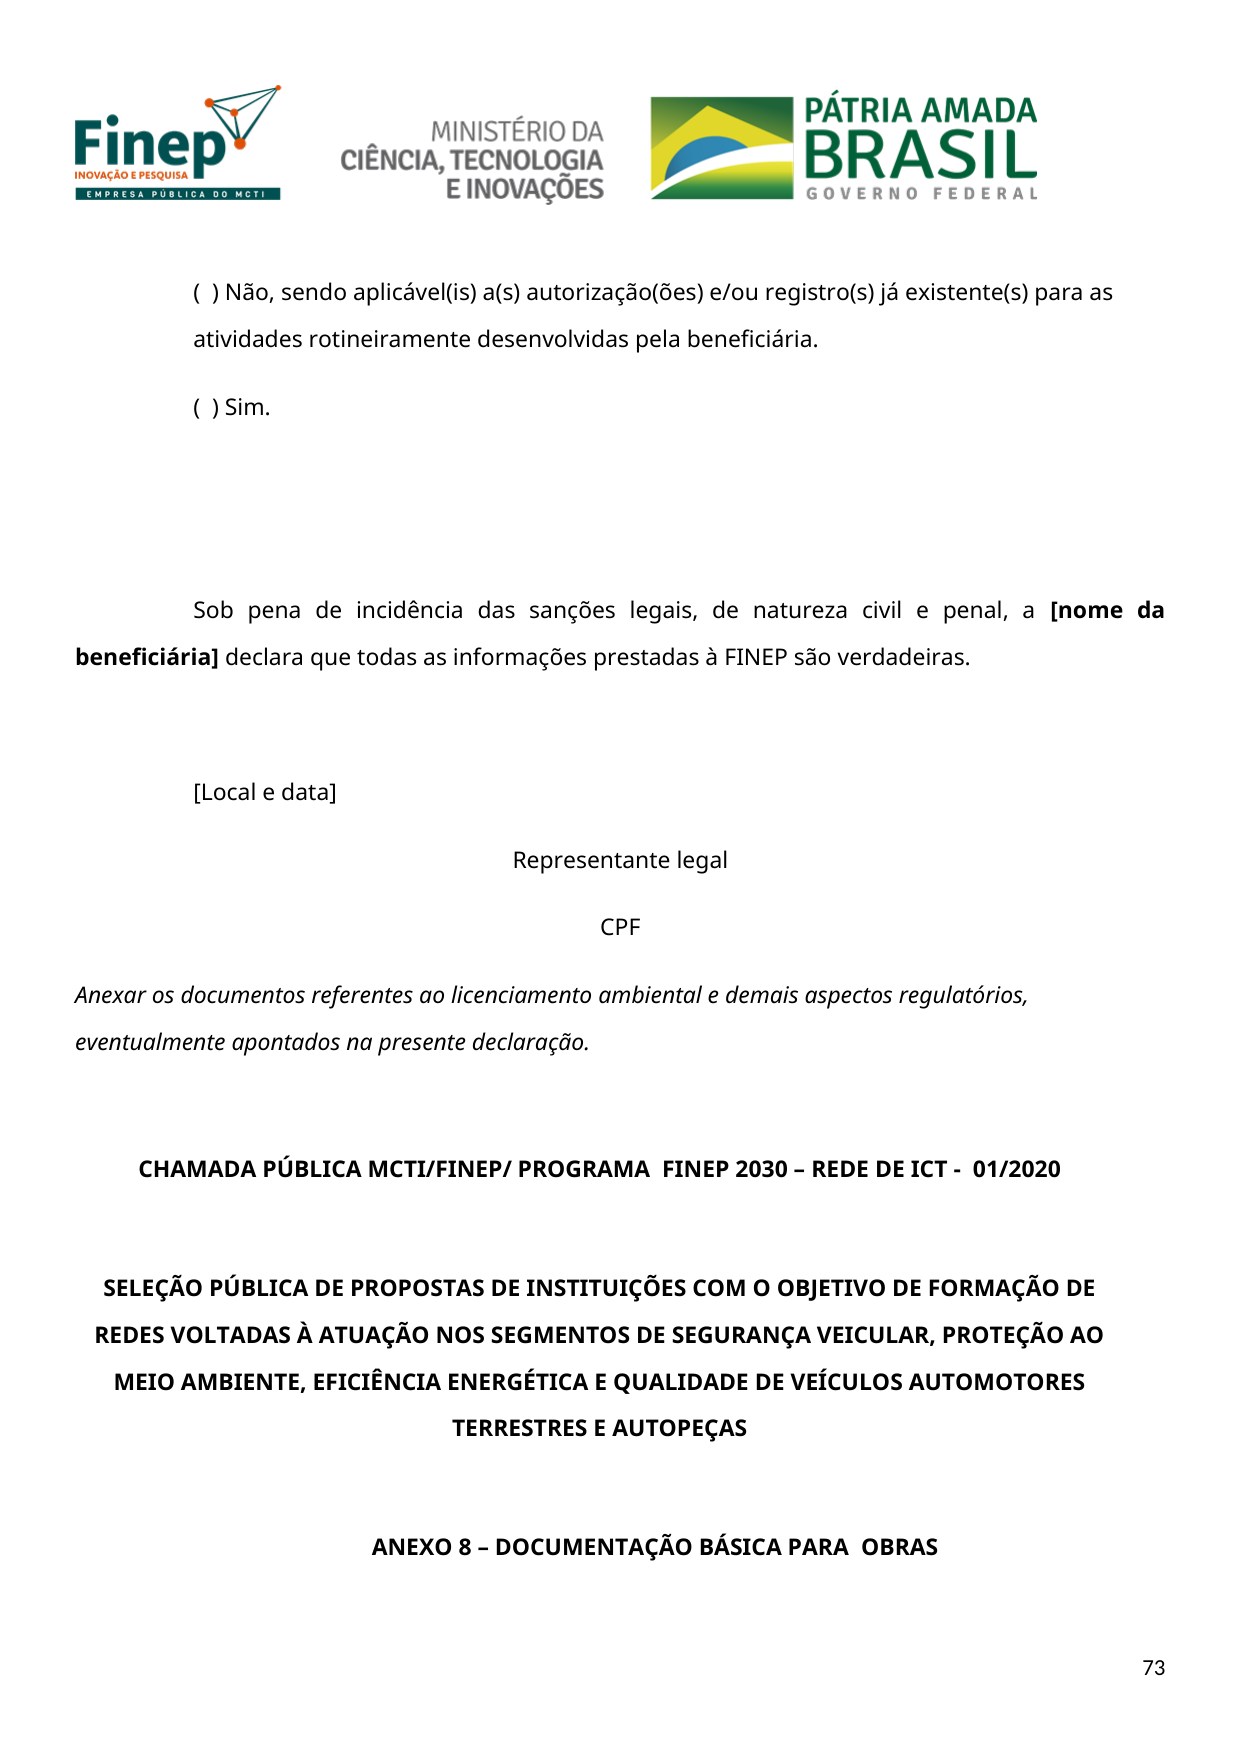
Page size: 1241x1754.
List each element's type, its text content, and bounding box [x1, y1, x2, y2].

text SELEÇÃO PÚBLICA DE PROPOSTAS DE INSTITUIÇÕES COM O OBJETIVO DE FORMAÇÃO DE REDES VOLTADAS À ATUAÇÃO NOS SEGMENTOS DE SEGURANÇA VEICULAR, PROTEÇÃO AO MEIO AMBIENTE, EFICIÊNCIA ENERGÉTICA E QUALIDADE DE VEÍCULOS AUTOMOTORES TERRESTRES E AUTOPEÇAS [75, 1272, 1124, 1444]
text ( ) Não, sendo aplicável(is) a(s) autorização(ões) e/ou registro(s) já existente(s) para as atividades rotineiramente desenvolvidas pela beneficiária. [193, 276, 1165, 354]
text CHAMADA PÚBLICA MCTI/FINEP/ PROGRAMA FINEP 2030 – Rede de ICT - 01/2020 [75, 1153, 1124, 1184]
text [Local e data] [75, 776, 1165, 807]
text ( ) Sim. [193, 391, 1165, 422]
text Anexar os documentos referentes ao licenciamento ambiental e demais aspectos regulatórios, eventualmente apontados na presente declaração. [75, 979, 1165, 1057]
text Sob pena de incidência das sanções legais, de natureza civil e penal, a [nome da beneficiária] declara que todas as informações prestadas à FINEP são verdadeiras. [75, 594, 1165, 672]
text Representante legal [75, 844, 1165, 875]
list ANEXO 8 – DOCUMENTAÇÃO BÁSICA PARA OBRAS [372, 1531, 1124, 1562]
text CPF [75, 911, 1165, 943]
